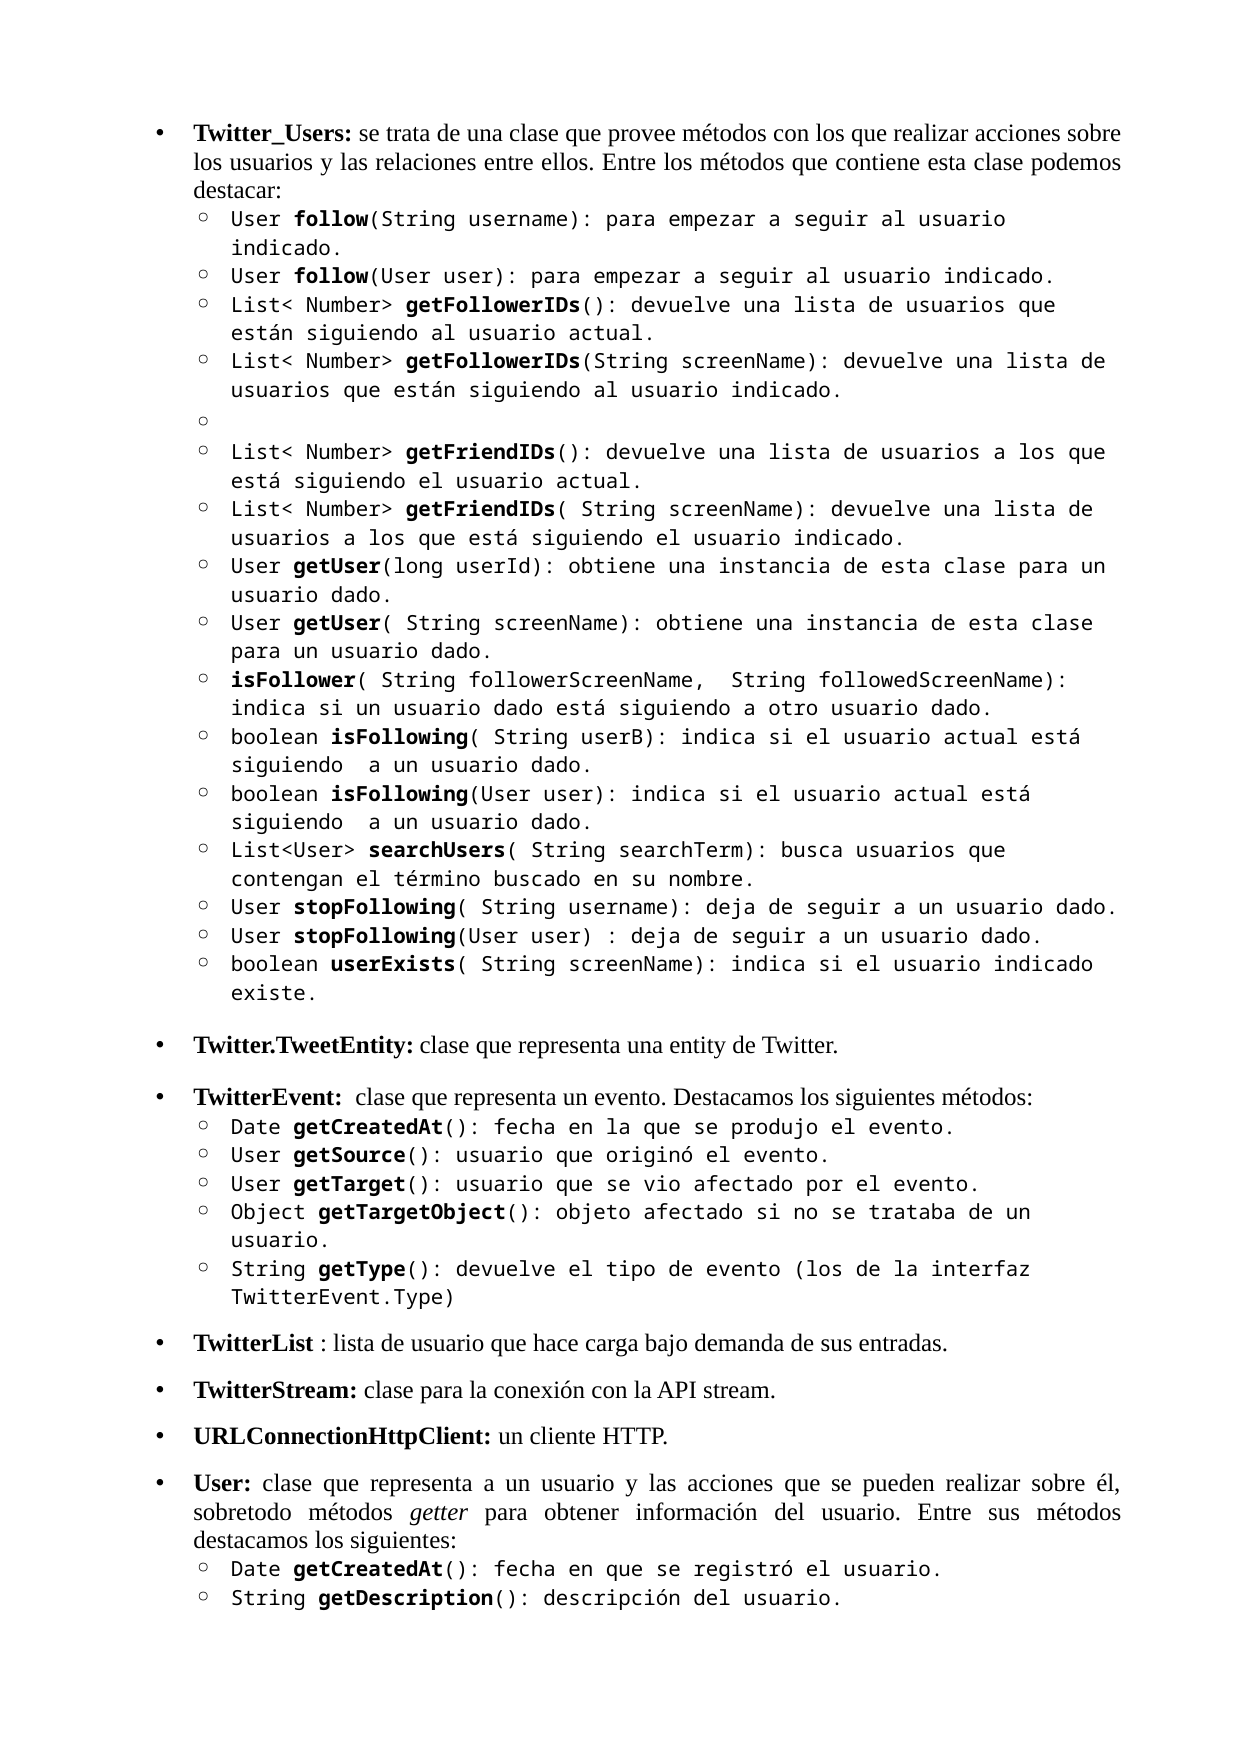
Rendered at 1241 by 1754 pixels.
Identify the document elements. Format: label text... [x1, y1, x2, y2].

list Object getTargetObject(): objeto afectado si no se trataba de un usuario. [193, 1197, 1122, 1254]
list String getType(): devuelve el tipo de evento (los de la interfaz TwitterEvent.Type) [193, 1254, 1122, 1311]
list User follow(User user): para empezar a seguir al usuario indicado. [193, 261, 1122, 290]
list User getUser( String screenName): obtiene una instancia de esta clase para un usuario dado. [193, 608, 1122, 665]
list boolean userExists( String screenName): indica si el usuario indicado existe. [193, 949, 1122, 1006]
list Date getCreatedAt(): fecha en que se registró el usuario. [193, 1554, 1122, 1583]
list List< Number> getFriendIDs( String screenName): devuelve una lista de usuarios a los que está siguiendo el usuario indicado. [193, 494, 1122, 551]
list List< Number> getFriendIDs(): devuelve una lista de usuarios a los que está siguiendo el usuario actual. [193, 437, 1122, 494]
list User getSource(): usuario que originó el evento. [193, 1140, 1122, 1169]
list User stopFollowing( String username): deja de seguir a un usuario dado. [193, 892, 1122, 921]
list TwitterStream: clase para la conexión con la API stream. [156, 1375, 1122, 1404]
list User: clase que representa a un usuario y las acciones que se pueden realizar sobre él, sobretodo métodos getter para obtener información del usuario. Entre sus métodos destacamos los siguientes: [156, 1468, 1122, 1554]
list TwitterList : lista de usuario que hace carga bajo demanda de sus entradas. [156, 1328, 1122, 1357]
list isFollower( String followerScreenName, String followedScreenName): indica si un usuario dado está siguiendo a otro usuario dado. [193, 665, 1122, 722]
list List< Number> getFollowerIDs(String screenName): devuelve una lista de usuarios que están siguiendo al usuario indicado. [193, 347, 1122, 403]
list User getUser(long userId): obtiene una instancia de esta clase para un usuario dado. [193, 551, 1122, 608]
list Twitter_Users: se trata de una clase que provee métodos con los que realizar acciones sobre los usuarios y las relaciones entre ellos. Entre los métodos que contiene esta clase podemos destacar: [156, 118, 1122, 204]
list List< Number> getFollowerIDs(): devuelve una lista de usuarios que están siguiendo al usuario actual. [193, 290, 1122, 347]
list List<User> searchUsers( String searchTerm): busca usuarios que contengan el término buscado en su nombre. [193, 836, 1122, 892]
list Date getCreatedAt(): fecha en la que se produjo el evento. [193, 1112, 1122, 1140]
list User getTarget(): usuario que se vio afectado por el evento. [193, 1169, 1122, 1197]
list boolean isFollowing(User user): indica si el usuario actual está siguiendo a un usuario dado. [193, 779, 1122, 836]
list User follow(String username): para empezar a seguir al usuario indicado. [193, 204, 1122, 261]
list User stopFollowing(User user) : deja de seguir a un usuario dado. [193, 921, 1122, 949]
list String getDescription(): descripción del usuario. [193, 1583, 1122, 1611]
list URLConnectionHttpClient: un cliente HTTP. [156, 1421, 1122, 1450]
list Twitter.TweetEntity: clase que representa una entity de Twitter. [156, 1030, 1122, 1059]
list TwitterEvent: clase que representa un evento. Destacamos los siguientes métodos: [156, 1082, 1122, 1112]
list boolean isFollowing( String userB): indica si el usuario actual está siguiendo a un usuario dado. [193, 722, 1122, 779]
